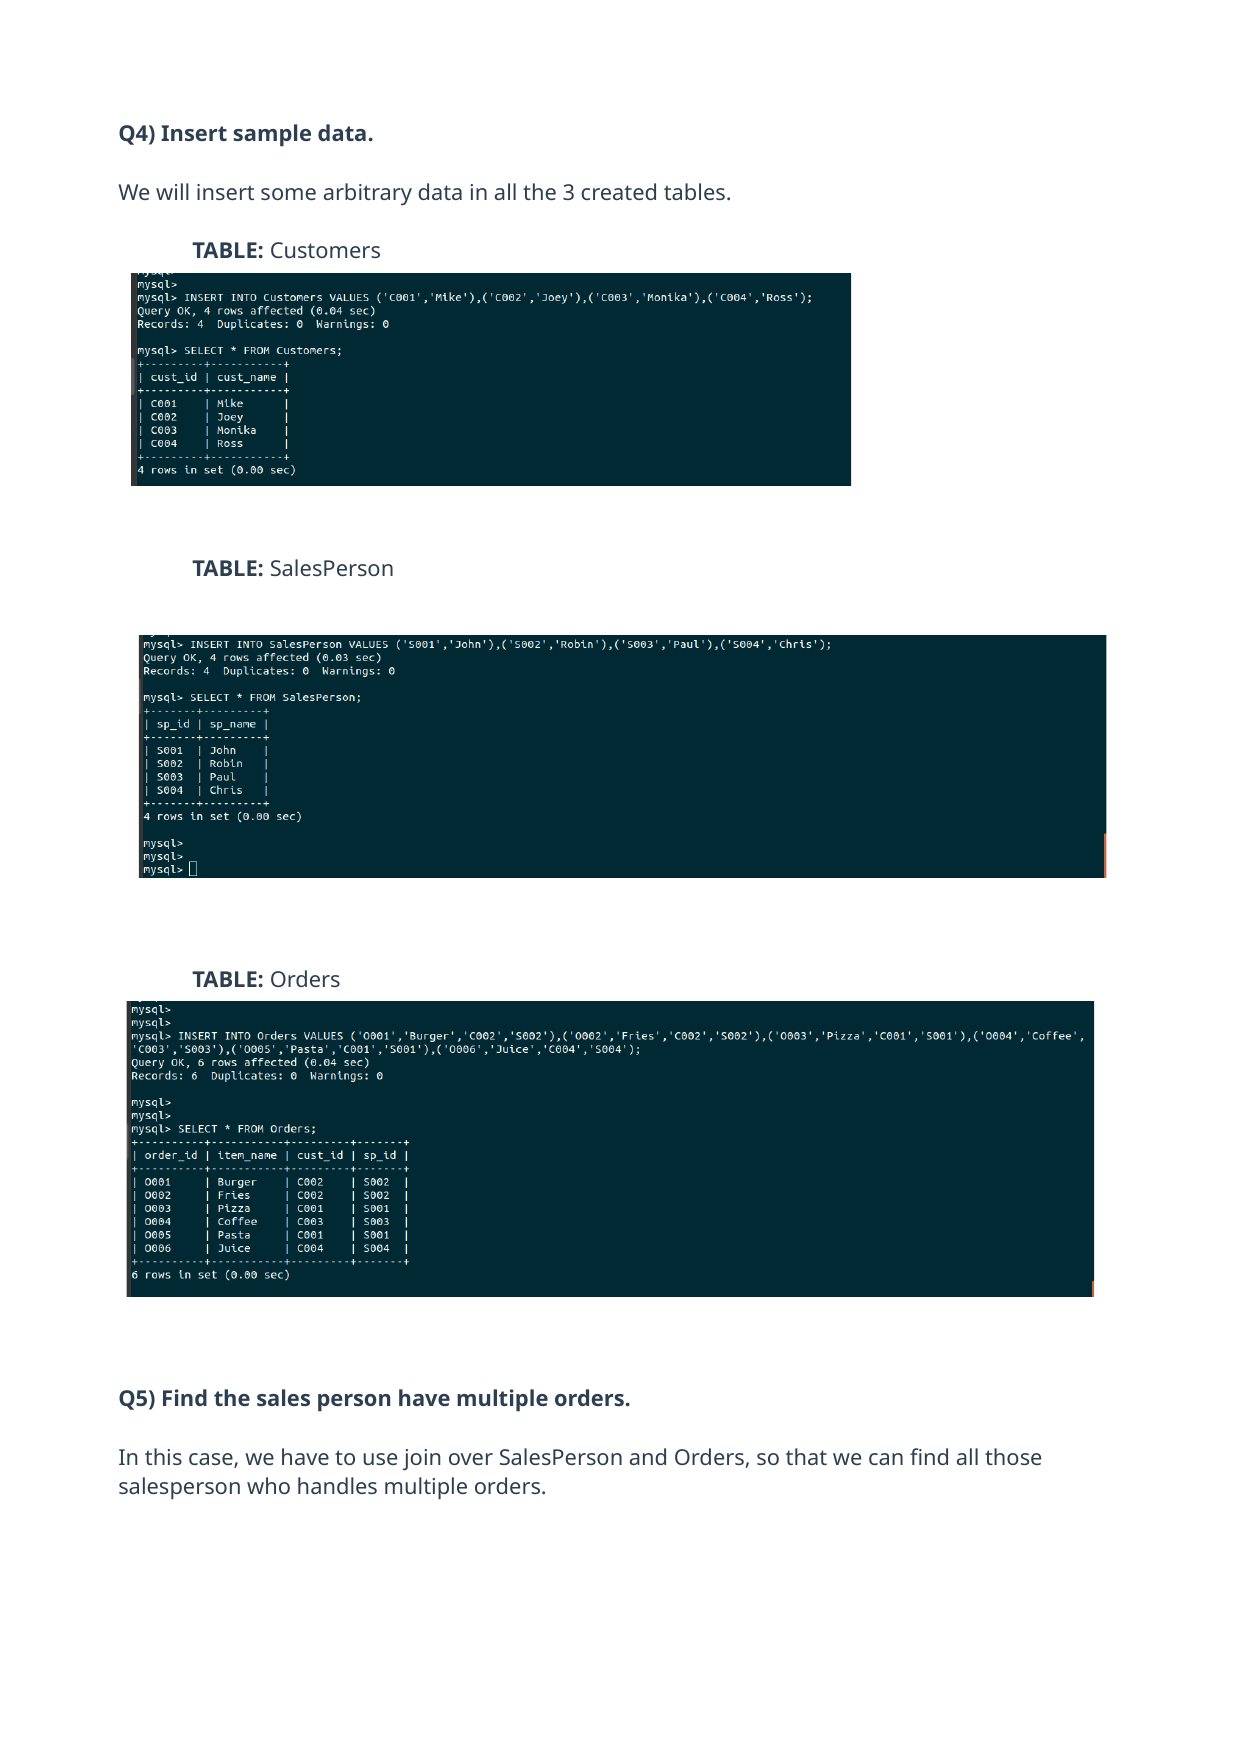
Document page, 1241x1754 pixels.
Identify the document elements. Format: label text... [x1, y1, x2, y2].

picture [580, 1033, 594, 1039]
picture [158, 427, 165, 433]
picture [146, 1046, 157, 1050]
text We will insert some arbitrary data in all the 3 created tables. [118, 177, 1122, 206]
picture [371, 1206, 382, 1210]
picture [305, 1179, 315, 1185]
picture [372, 1232, 382, 1238]
text Q5) Find the sales person have multiple orders. [118, 1383, 1122, 1413]
picture [161, 748, 171, 753]
picture [477, 1033, 488, 1039]
text In this case, we have to use join over SalesPerson and Orders, so that we can find all those salesperson who handles multiple orders. [118, 1442, 1122, 1501]
picture [265, 1154, 276, 1158]
picture [305, 1219, 315, 1224]
picture [737, 642, 748, 647]
picture [372, 1245, 382, 1250]
picture [232, 1154, 243, 1158]
picture [220, 1074, 226, 1081]
picture [523, 1033, 535, 1039]
picture [728, 295, 739, 300]
picture [683, 1033, 694, 1039]
picture [162, 761, 176, 765]
picture [372, 1179, 382, 1185]
picture [258, 376, 271, 380]
picture [126, 1001, 137, 1297]
picture [305, 1192, 312, 1198]
picture [631, 642, 642, 647]
picture [150, 1206, 160, 1210]
picture [131, 273, 143, 486]
picture [371, 1219, 382, 1224]
text TABLE: Customers [118, 235, 1122, 265]
picture [295, 296, 308, 300]
picture [461, 1046, 471, 1051]
picture [249, 1046, 259, 1051]
text Q4) Insert sample data. [118, 118, 1122, 148]
picture [372, 1192, 382, 1198]
picture [305, 1232, 316, 1238]
picture [245, 1272, 257, 1278]
picture [252, 467, 263, 473]
picture [275, 1032, 282, 1039]
picture [150, 1245, 159, 1250]
picture [158, 401, 170, 406]
picture [138, 635, 149, 878]
picture [934, 1033, 945, 1039]
text TABLE: Orders [118, 964, 1122, 994]
picture [286, 1125, 292, 1132]
picture [372, 1033, 382, 1039]
picture [789, 1033, 799, 1039]
picture [397, 295, 408, 299]
picture [394, 1046, 404, 1052]
text TABLE: SalesPerson [118, 552, 1122, 582]
